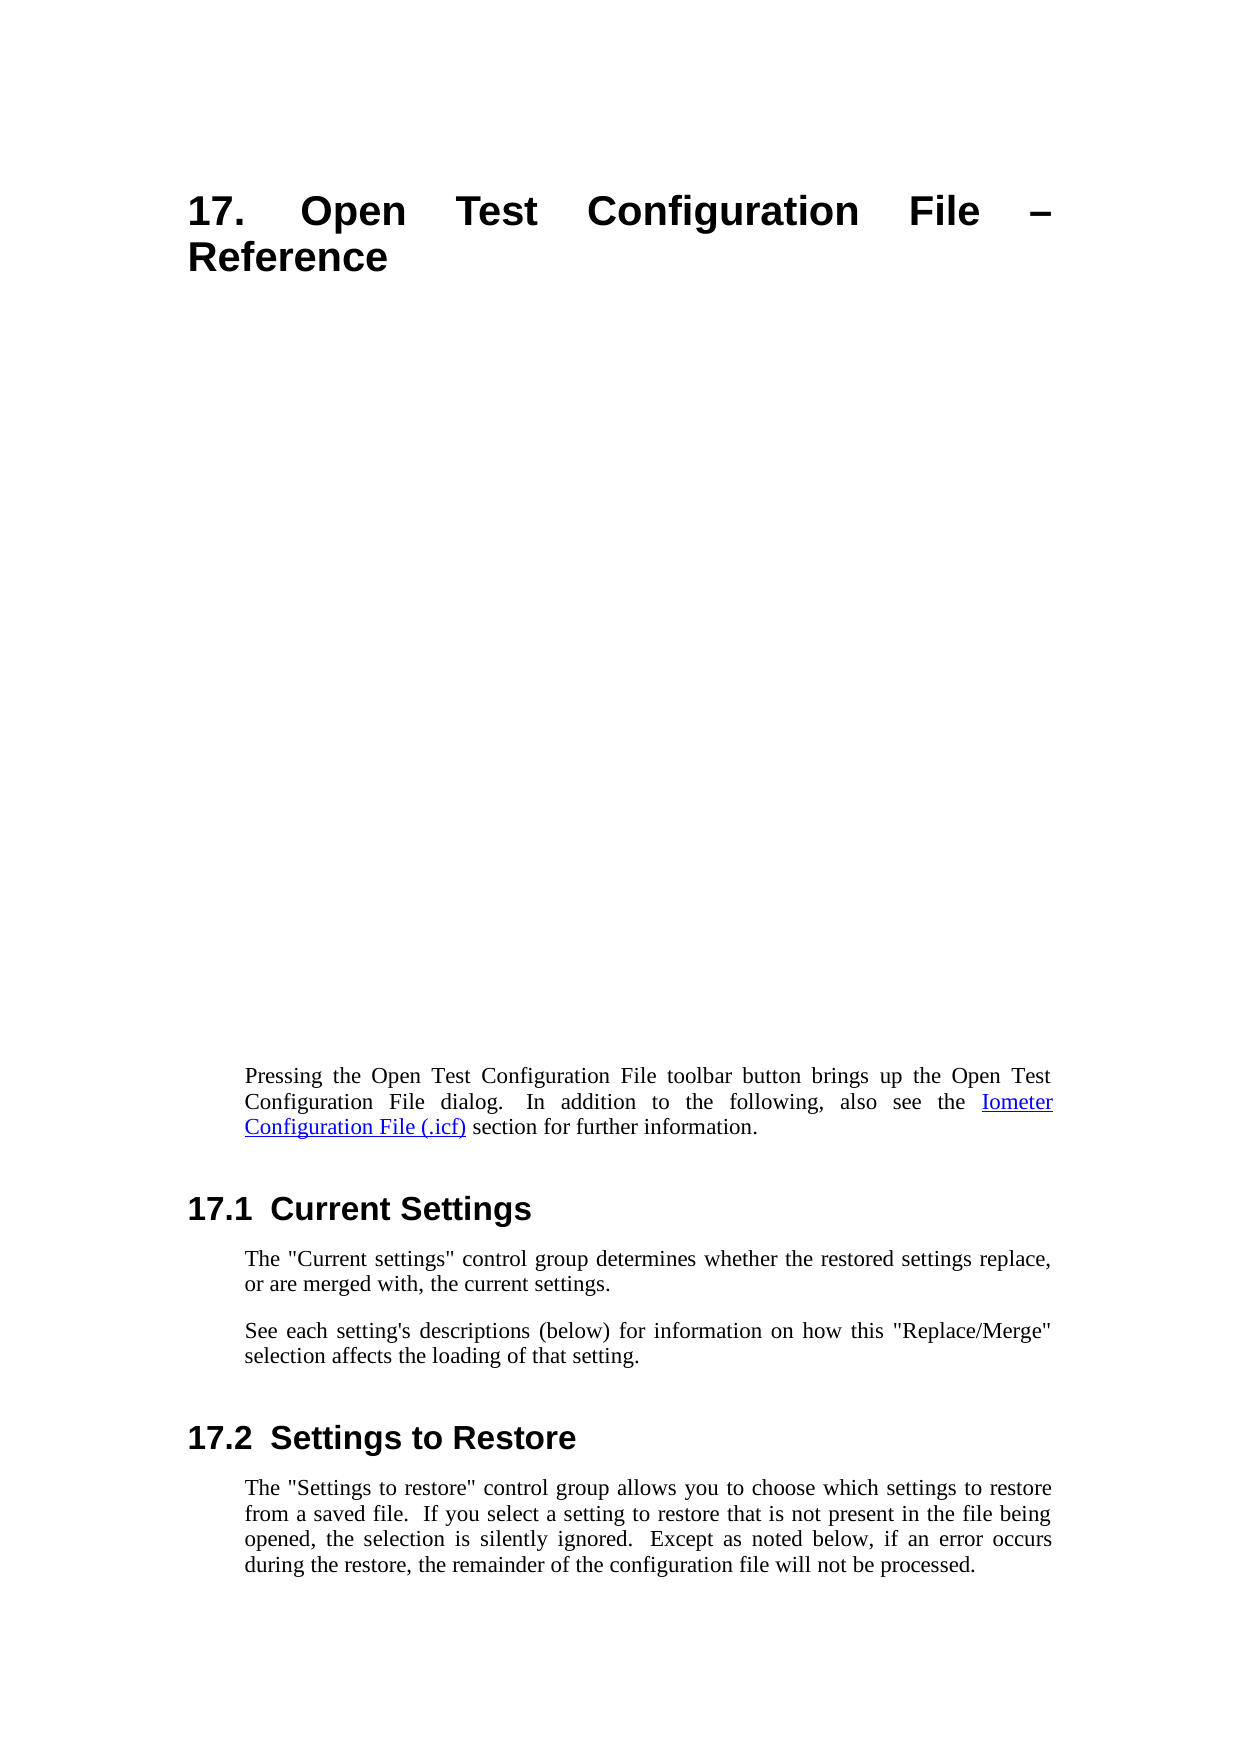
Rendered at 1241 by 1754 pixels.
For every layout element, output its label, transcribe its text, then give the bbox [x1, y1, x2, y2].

subtitle 17.1 Current Settings [187, 1189, 1053, 1227]
subtitle 17. Open Test Configuration File – Reference [187, 187, 1053, 280]
text The "Current settings" control group determines whether the restored settings replace, or are merged with, the current settings. [244, 1246, 1053, 1297]
text The "Settings to restore" control group allows you to choose which settings to restore from a saved file. If you select a setting to restore that is not present in the file being opened, the selection is silently ignored. Except as noted below, if an error occurs during the restore, the remainder of the configuration file will not be processed. [244, 1475, 1053, 1577]
subtitle 17.2 Settings to Restore [187, 1419, 1053, 1456]
text Pressing the Open Test Configuration File toolbar button brings up the Open Test Configuration File dialog. In addition to the following, also see the Iometer Configuration File (.icf) section for further information. [244, 1063, 1053, 1139]
text See each setting's descriptions (below) for information on how this "Replace/Merge" selection affects the loading of that setting. [244, 1318, 1053, 1369]
